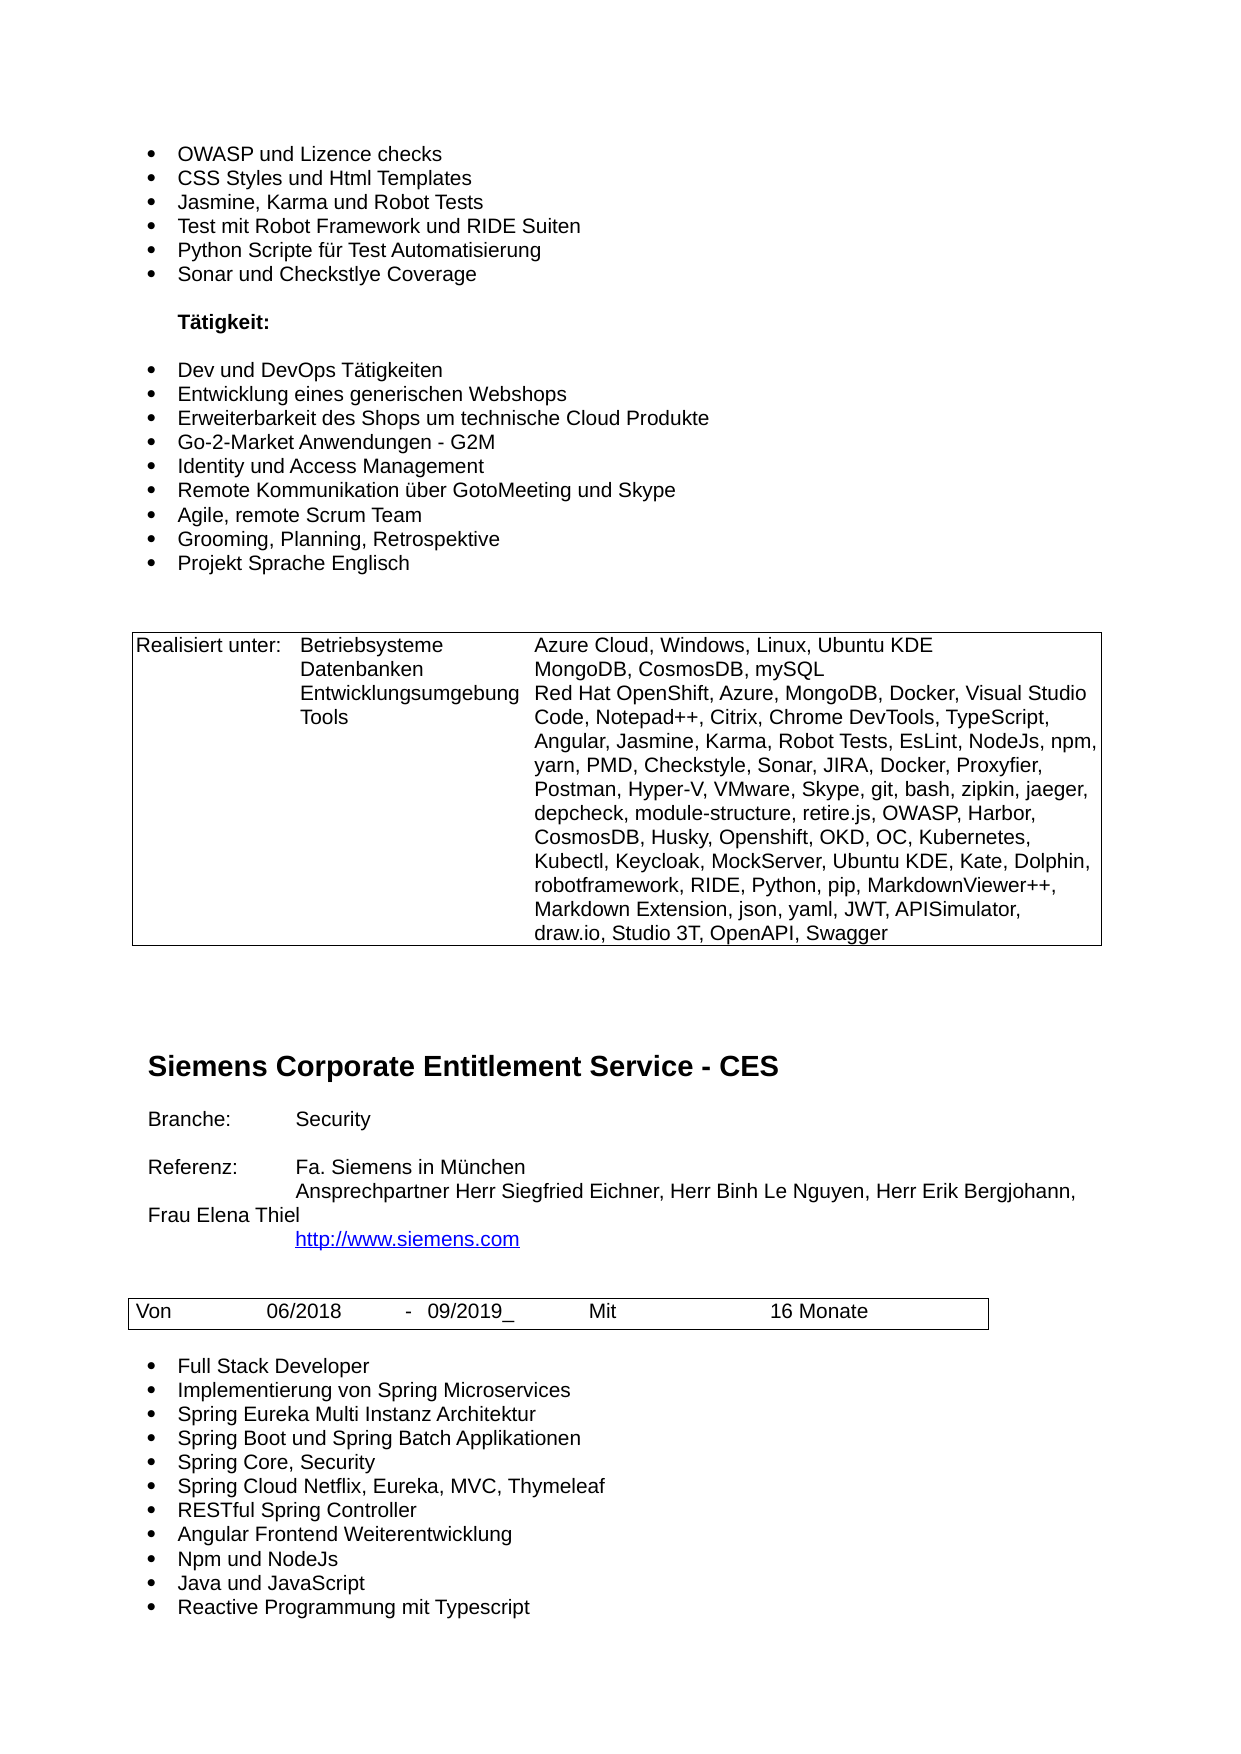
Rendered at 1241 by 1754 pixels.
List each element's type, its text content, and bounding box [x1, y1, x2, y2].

subtitle Siemens Corporate Entitlement Service - CES [148, 1049, 1110, 1083]
list Agile, remote Scrum Team [148, 502, 1110, 526]
table_cell Entwicklungsumgebung Tools [297, 681, 531, 944]
list Reactive Programmung mit Typescript [148, 1594, 1110, 1618]
table_header Azure Cloud, Windows, Linux, Ubuntu KDE MongoDB, CosmosDB, mySQL [531, 633, 1101, 681]
table_header Von [129, 1299, 259, 1329]
list Dev und DevOps Tätigkeiten [148, 358, 1110, 382]
list RESTful Spring Controller [148, 1498, 1110, 1522]
list Implementierung von Spring Microservices [148, 1378, 1110, 1402]
text http://www.siemens.com [221, 1226, 1110, 1250]
list Test mit Robot Framework und RIDE Suiten [148, 214, 1110, 238]
table_cell Red Hat OpenShift, Azure, MongoDB, Docker, Visual Studio Code, Notepad++, Citrix, Chrome DevTools, TypeScript, Angular, Jasmine, Karma, Robot Tests, EsLint, NodeJs, npm, yarn, PMD, Checkstyle, Sonar, JIRA, Docker, Proxyfier, Postman, Hyper-V, VMware, Skype, git, bash, zipkin, jaeger, depcheck, module-structure, retire.js, OWASP, Harbor, CosmosDB, Husky, Openshift, OKD, OC, Kubernetes, Kubectl, Keycloak, MockServer, Ubuntu KDE, Kate, Dolphin, robotframework, RIDE, Python, pip, MarkdownViewer++, Markdown Extension, json, yaml, JWT, APISimulator, draw.io, Studio 3T, OpenAPI, Swagger [531, 681, 1101, 944]
text Ansprechpartner Herr Siegfried Eichner, Herr Binh Le Nguyen, Herr Erik Bergjohann, Frau Elena Thiel [148, 1178, 1110, 1226]
list Npm und NodeJs [148, 1546, 1110, 1570]
list Spring Core, Security [148, 1450, 1110, 1474]
list Projekt Sprache Englisch [148, 551, 1110, 574]
table_cell [133, 681, 297, 944]
list Full Stack Developer [148, 1354, 1110, 1378]
text Referenz: Fa. Siemens in München [148, 1154, 1110, 1178]
list Grooming, Planning, Retrospektive [148, 526, 1110, 551]
list Spring Cloud Netflix, Eureka, MVC, Thymeleaf [148, 1474, 1110, 1498]
list Java und JavaScript [148, 1570, 1110, 1594]
list Python Scripte für Test Automatisierung [148, 238, 1110, 262]
list Entwicklung eines generischen Webshops [148, 382, 1110, 406]
list Sonar und Checkstlye Coverage [148, 262, 1110, 286]
list Jasmine, Karma und Robot Tests [148, 190, 1110, 214]
list Remote Kommunikation über GotoMeeting und Skype [148, 478, 1110, 502]
list Identity und Access Management [148, 454, 1110, 478]
list Spring Boot und Spring Batch Applikationen [148, 1426, 1110, 1450]
list OWASP und Lizence checks [148, 142, 1110, 166]
table_header Realisiert unter: [133, 633, 297, 681]
table_header 09/2019_ [420, 1299, 581, 1329]
table_header - [398, 1299, 420, 1329]
table_header 06/2018 [259, 1299, 398, 1329]
list Erweiterbarkeit des Shops um technische Cloud Produkte [148, 406, 1110, 430]
table_header 16 Monate [763, 1299, 988, 1329]
list Go-2-Market Anwendungen - G2M [148, 430, 1110, 454]
table_header Betriebsysteme Datenbanken [297, 633, 531, 681]
list Tätigkeit: [148, 310, 1110, 334]
list Angular Frontend Weiterentwicklung [148, 1522, 1110, 1546]
table_header Mit [581, 1299, 762, 1329]
list CSS Styles und Html Templates [148, 166, 1110, 190]
text Branche: Security [148, 1107, 1110, 1131]
list Spring Eureka Multi Instanz Architektur [148, 1402, 1110, 1426]
